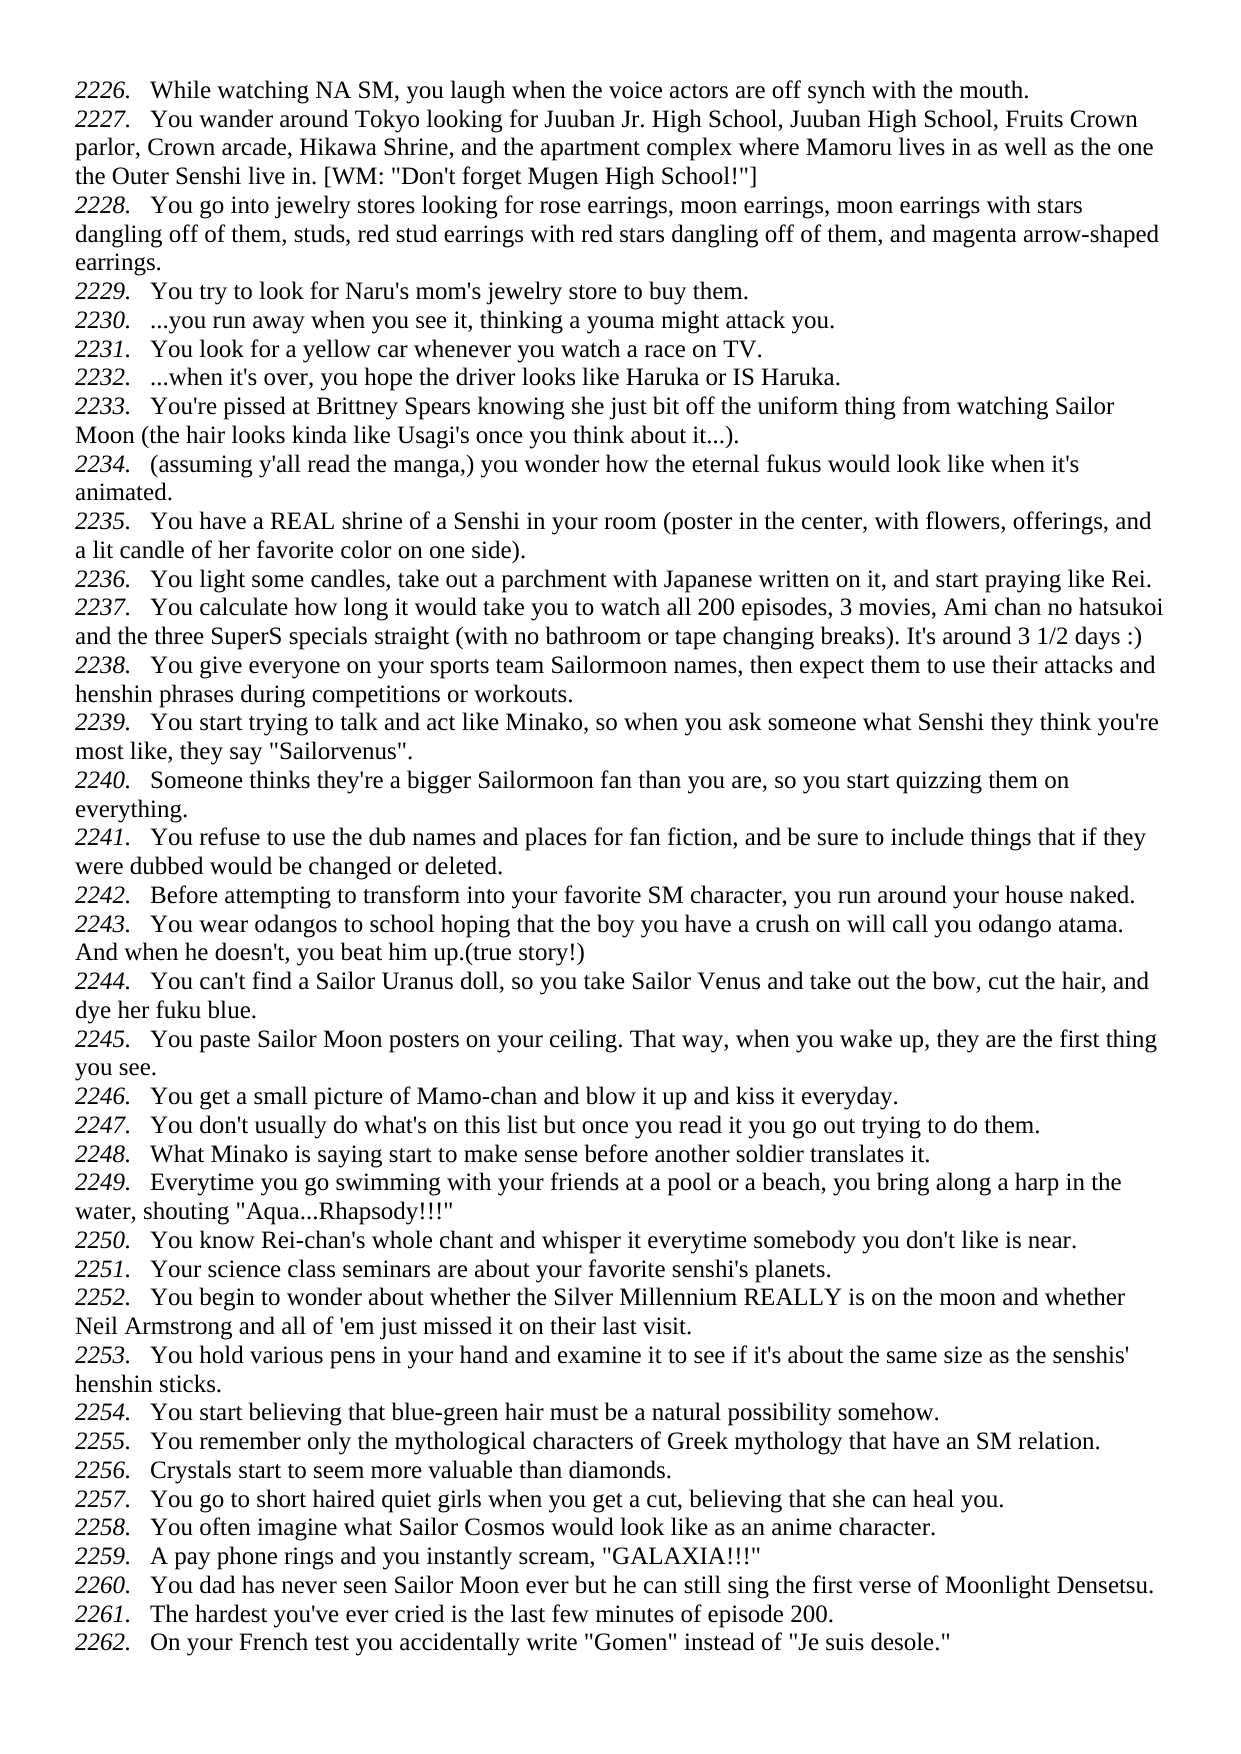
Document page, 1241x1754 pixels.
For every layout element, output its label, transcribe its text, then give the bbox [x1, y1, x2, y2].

list A pay phone rings and you instantly scream, "GALAXIA!!!" [75, 1541, 1165, 1570]
list Before attempting to transform into your favorite SM character, you run around your house naked. [75, 880, 1165, 909]
list While watching NA SM, you laugh when the voice actors are off synch with the mouth. [75, 75, 1165, 104]
list (assuming y'all read the manga,) you wonder how the eternal fukus would look like when it's animated. [75, 449, 1165, 506]
list On your French test you accidentally write "Gomen" instead of "Je suis desole." [75, 1627, 1165, 1656]
list Everytime you go swimming with your friends at a pool or a beach, you bring along a harp in the water, shouting "Aqua...Rhapsody!!!" [75, 1167, 1165, 1225]
list You light some candles, take out a parchment with Japanese written on it, and start praying like Rei. [75, 564, 1165, 592]
list You hold various pens in your hand and examine it to see if it's about the same size as the senshis' henshin sticks. [75, 1340, 1165, 1397]
list You know Rei-chan's whole chant and whisper it everytime somebody you don't like is near. [75, 1225, 1165, 1254]
list You start trying to talk and act like Minako, so when you ask someone what Senshi they think you're most like, they say "Sailorvenus". [75, 707, 1165, 765]
list You often imagine what Sailor Cosmos would look like as an anime character. [75, 1512, 1165, 1541]
list You go to short haired quiet girls when you get a cut, believing that she can heal you. [75, 1484, 1165, 1512]
list Your science class seminars are about your favorite senshi's planets. [75, 1254, 1165, 1282]
list You paste Sailor Moon posters on your ceiling. That way, when you wake up, they are the first thing you see. [75, 1024, 1165, 1081]
list Someone thinks they're a bigger Sailormoon fan than you are, so you start quizzing them on everything. [75, 765, 1165, 822]
list You wander around Tokyo looking for Juuban Jr. High School, Juuban High School, Fruits Crown parlor, Crown arcade, Hikawa Shrine, and the apartment complex where Mamoru lives in as well as the one the Outer Senshi live in. [WM: "Don't forget Mugen High School!"] [75, 104, 1165, 190]
list You calculate how long it would take you to watch all 200 episodes, 3 movies, Ami chan no hatsukoi and the three SuperS specials straight (with no bathroom or tape changing breaks). It's around 3 1/2 days :) [75, 592, 1165, 650]
list ...when it's over, you hope the driver looks like Haruka or IS Haruka. [75, 362, 1165, 391]
list You give everyone on your sports team Sailormoon names, then expect them to use their attacks and henshin phrases during competitions or workouts. [75, 650, 1165, 707]
list What Minako is saying start to make sense before another soldier translates it. [75, 1139, 1165, 1167]
list The hardest you've ever cried is the last few minutes of episode 200. [75, 1599, 1165, 1627]
list You look for a yellow car whenever you watch a race on TV. [75, 334, 1165, 362]
list You don't usually do what's on this list but once you read it you go out trying to do them. [75, 1110, 1165, 1139]
list You're pissed at Brittney Spears knowing she just bit off the uniform thing from watching Sailor Moon (the hair looks kinda like Usagi's once you think about it...). [75, 391, 1165, 449]
list ...you run away when you see it, thinking a youma might attack you. [75, 305, 1165, 334]
list You begin to wonder about whether the Silver Millennium REALLY is on the moon and whether Neil Armstrong and all of 'em just missed it on their last visit. [75, 1282, 1165, 1340]
list You wear odangos to school hoping that the boy you have a crush on will call you odango atama. And when he doesn't, you beat him up.(true story!) [75, 909, 1165, 966]
list You get a small picture of Mamo-chan and blow it up and kiss it everyday. [75, 1081, 1165, 1110]
list You go into jewelry stores looking for rose earrings, moon earrings, moon earrings with stars dangling off of them, studs, red stud earrings with red stars dangling off of them, and magenta arrow-shaped earrings. [75, 190, 1165, 276]
list You start believing that blue-green hair must be a natural possibility somehow. [75, 1397, 1165, 1426]
list You have a REAL shrine of a Senshi in your room (poster in the center, with flowers, offerings, and a lit candle of her favorite color on one side). [75, 506, 1165, 564]
list You dad has never seen Sailor Moon ever but he can still sing the first verse of Moonlight Densetsu. [75, 1570, 1165, 1599]
list You remember only the mythological characters of Greek mythology that have an SM relation. [75, 1426, 1165, 1455]
list Crystals start to seem more valuable than diamonds. [75, 1455, 1165, 1484]
list You can't find a Sailor Uranus doll, so you take Sailor Venus and take out the bow, cut the hair, and dye her fuku blue. [75, 966, 1165, 1024]
list You refuse to use the dub names and places for fan fiction, and be sure to include things that if they were dubbed would be changed or deleted. [75, 822, 1165, 880]
list You try to look for Naru's mom's jewelry store to buy them. [75, 276, 1165, 305]
